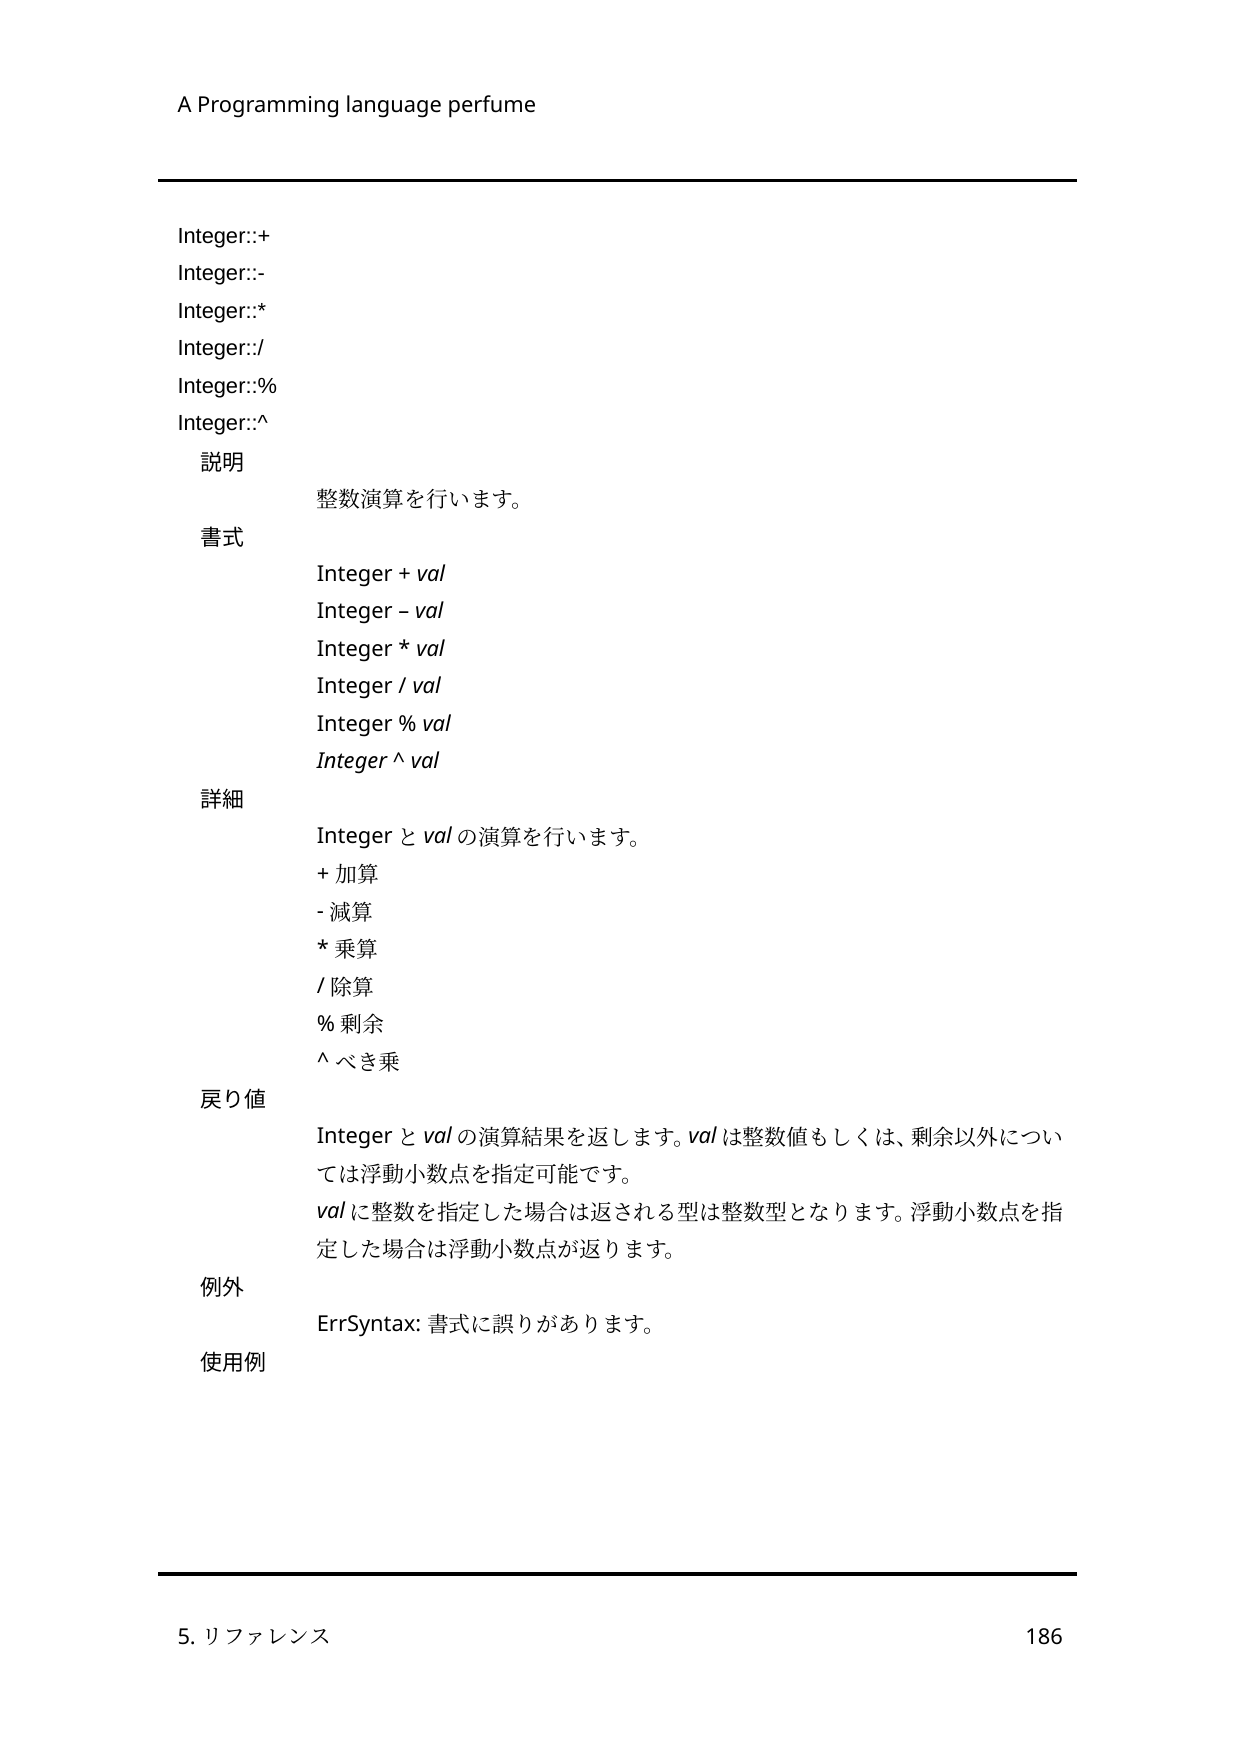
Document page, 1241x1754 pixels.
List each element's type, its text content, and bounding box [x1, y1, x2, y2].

table_cell Integer + val Integer – val Integer * val Integer / val Integer % val Integer ^ val [317, 517, 1063, 779]
subtitle Integer::- [177, 254, 1063, 292]
table_cell 使用例 [200, 1342, 317, 1417]
table_cell 書式 [200, 517, 317, 779]
table_cell 戻り値 [200, 1079, 317, 1267]
table_cell 詳細 [200, 779, 317, 1079]
table_cell 例外 [200, 1267, 317, 1342]
subtitle Integer::^ [177, 404, 1063, 442]
subtitle Integer::+ [177, 217, 1063, 254]
subtitle Integer::* [177, 292, 1063, 329]
table_header 整数演算を行います。 [317, 442, 1063, 517]
table_cell Integerとvalの演算結果を返します。valは整数値もしくは、剰余以外については浮動小数点を指定可能です。 valに整数を指定した場合は返される型は整数型となります。浮動小数点を指定した場合は浮動小数点が返ります。 [317, 1079, 1063, 1267]
subtitle Integer::/ [177, 329, 1063, 367]
table_cell [317, 1342, 1063, 1417]
subtitle Integer::% [177, 367, 1063, 404]
table_header 説明 [200, 442, 317, 517]
table_cell Integerとvalの演算を行います。 + 加算 - 減算 * 乗算 / 除算 % 剰余 ^ べき乗 [317, 779, 1063, 1079]
table_cell ErrSyntax: 書式に誤りがあります。 [317, 1267, 1063, 1342]
